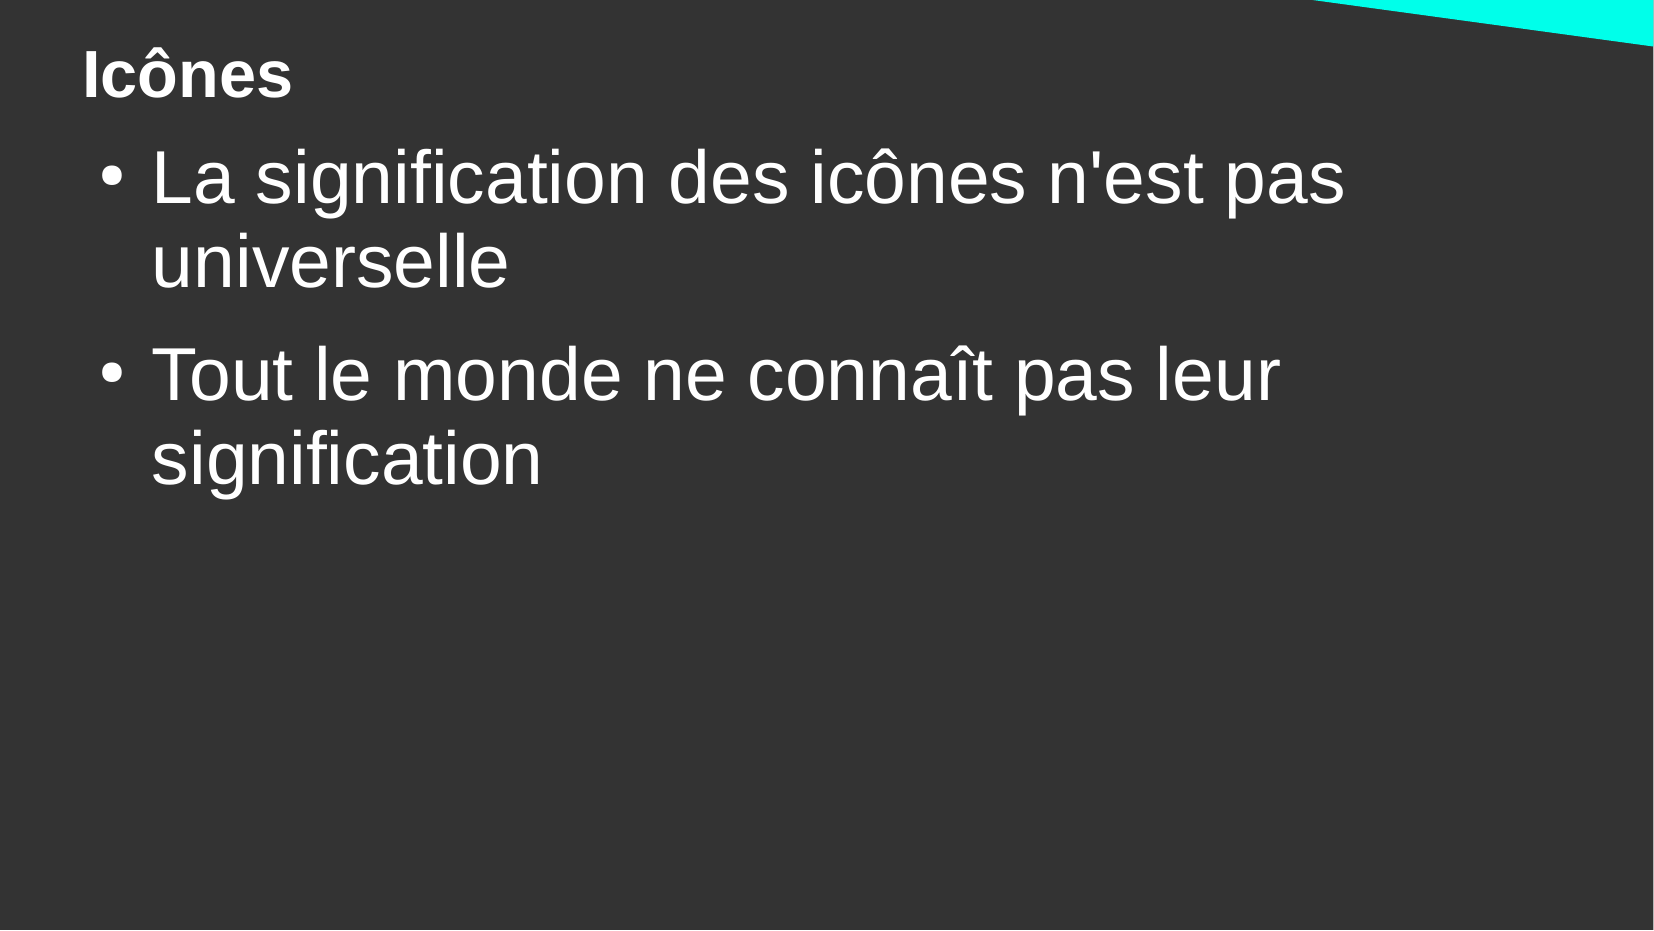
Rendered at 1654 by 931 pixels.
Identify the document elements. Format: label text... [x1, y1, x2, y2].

list La signification des icônes n'est pas universelle Tout le monde ne connaît pas leur signification [80, 135, 1620, 709]
title Icônes [82, 37, 1571, 114]
text_box [1312, 0, 1654, 47]
